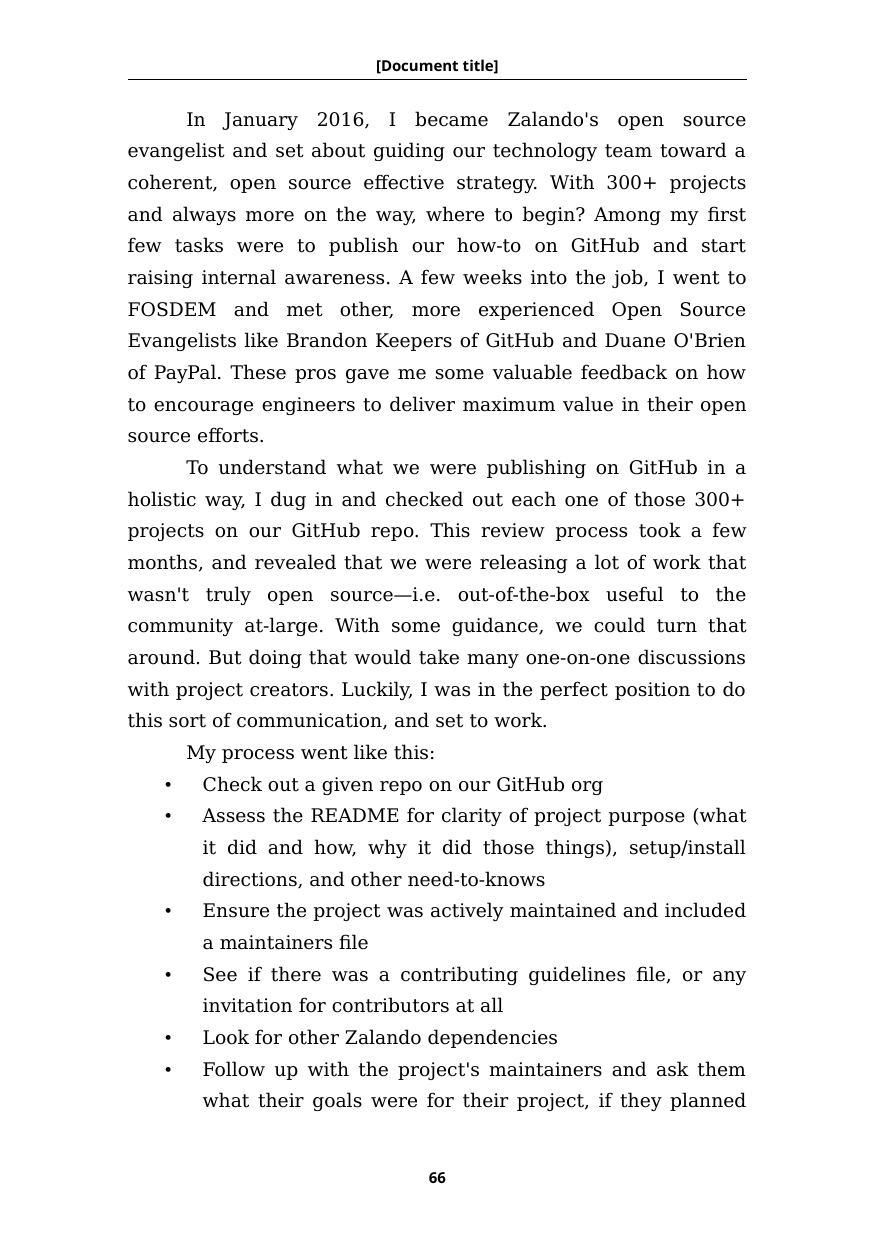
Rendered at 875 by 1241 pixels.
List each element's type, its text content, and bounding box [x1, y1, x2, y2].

list See if there was a contributing guidelines file, or any invitation for contributors at all [165, 964, 747, 1017]
list Assess the README for clarity of project purpose (what it did and how, why it did those things), setup/install directions, and other need-to-knows [165, 805, 747, 891]
text In January 2016, I became Zalando's open source evangelist and set about guiding our technology team toward a coherent, open source effective strategy. With 300+ projects and always more on the way, where to begin? Among my first few tasks were to publish our how-to on GitHub and start raising internal awareness. A few weeks into the job, I went to FOSDEM and met other, more experienced Open Source Evangelists like Brandon Keepers of GitHub and Duane O'Brien of PayPal. These pros gave me some valuable feedback on how to encourage engineers to deliver maximum value in their open source efforts. [127, 109, 747, 447]
text To understand what we were publishing on GitHub in a holistic way, I dug in and checked out each one of those 300+ projects on our GitHub repo. This review process took a few months, and revealed that we were releasing a lot of work that wasn't truly open source—i.e. out-of-the-box useful to the community at-large. With some guidance, we could turn that around. But doing that would take many one-on-one discussions with project creators. Luckily, I was in the perfect position to do this sort of communication, and set to work. [127, 457, 747, 732]
list Look for other Zalando dependencies [165, 1027, 747, 1049]
list Check out a given repo on our GitHub org [165, 774, 747, 796]
list Ensure the project was actively maintained and included a maintainers file [165, 900, 747, 954]
list Follow up with the project's maintainers and ask them what their goals were for their project, if they planned [165, 1059, 747, 1112]
text My process went like this: [127, 742, 747, 764]
